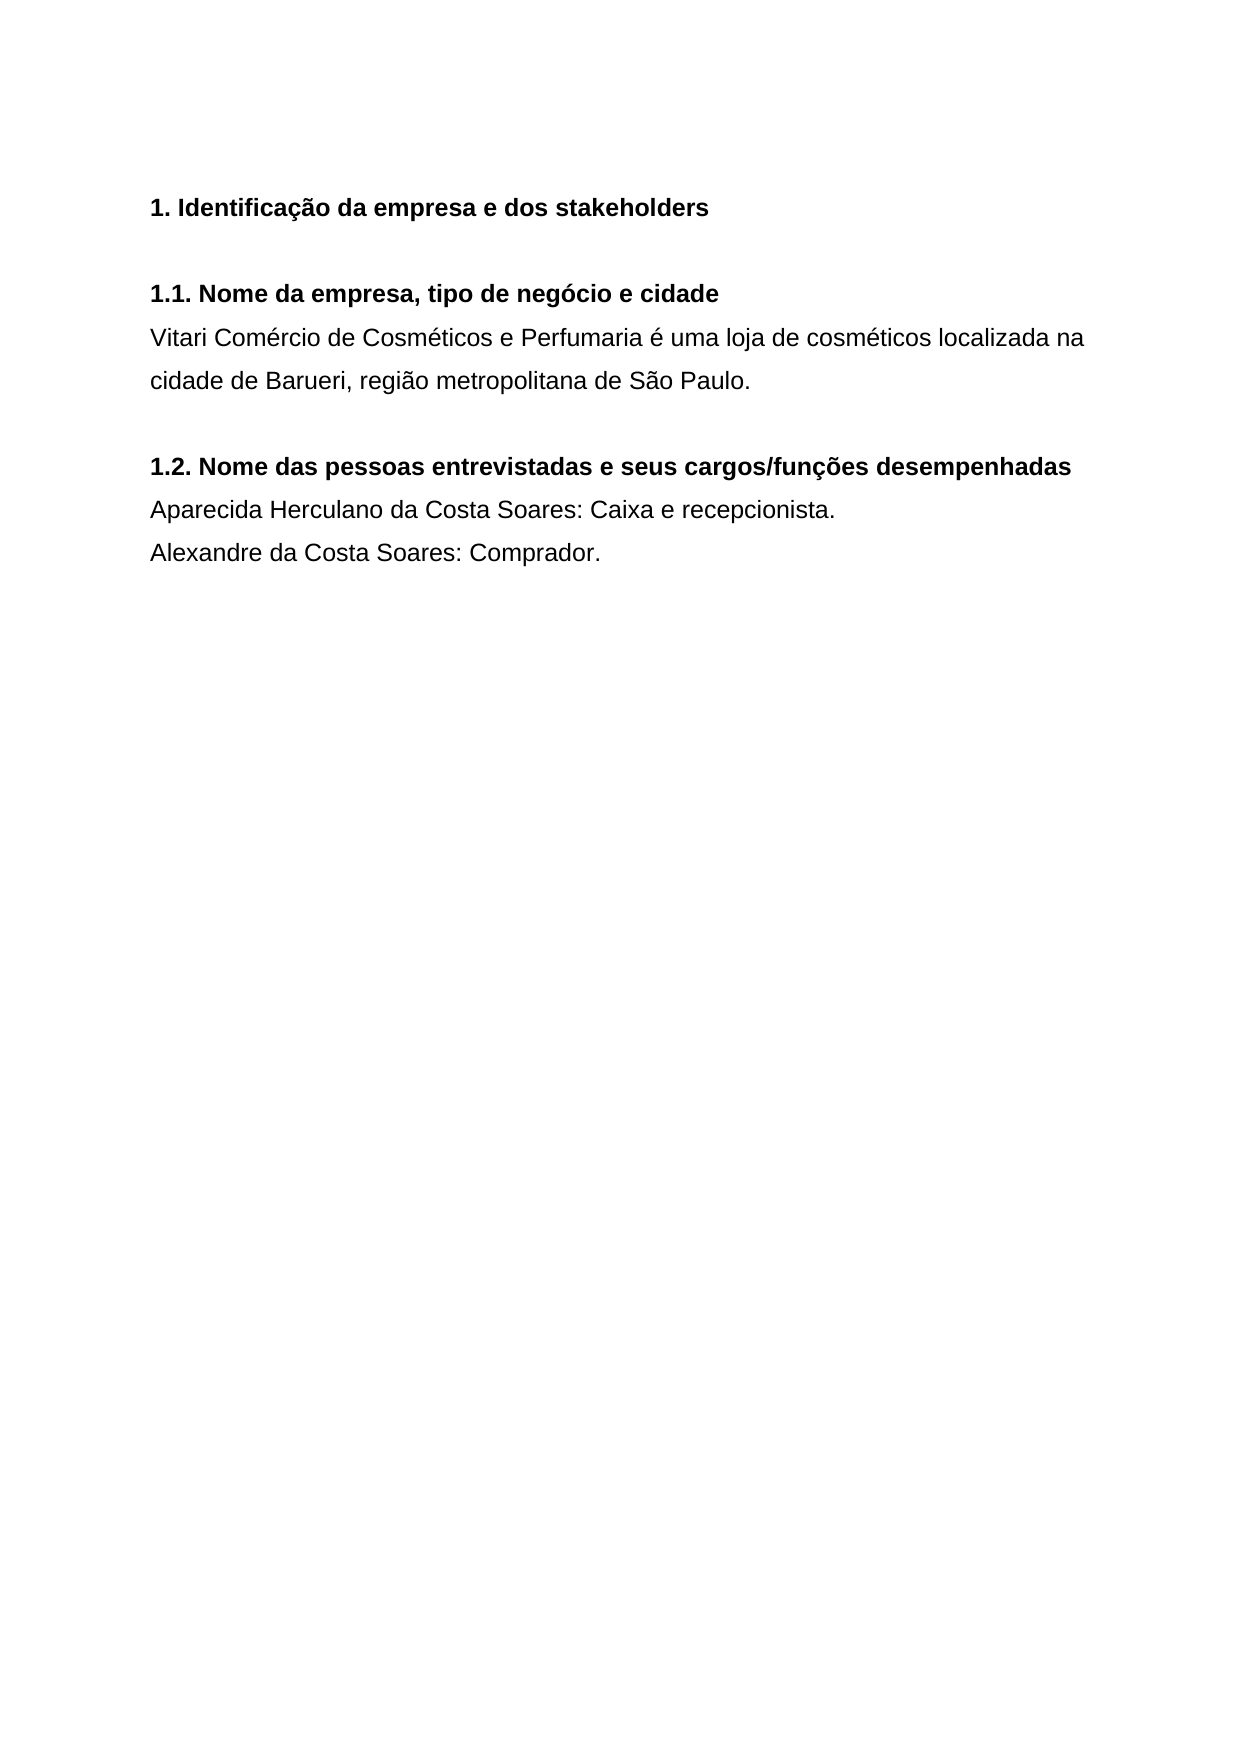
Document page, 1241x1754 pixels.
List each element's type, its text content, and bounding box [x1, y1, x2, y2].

text 1. Identificação da empresa e dos stakeholders [150, 193, 1090, 222]
text 1.2. Nome das pessoas entrevistadas e seus cargos/funções desempenhadas [150, 452, 1090, 481]
text 1.1. Nome da empresa, tipo de negócio e cidade [150, 279, 1090, 308]
text Alexandre da Costa Soares: Comprador. [150, 538, 1090, 567]
text Vitari Comércio de Cosméticos e Perfumaria é uma loja de cosméticos localizada na cidade de Barueri, região metropolitana de São Paulo. [150, 322, 1090, 394]
text Aparecida Herculano da Costa Soares: Caixa e recepcionista. [150, 495, 1090, 524]
